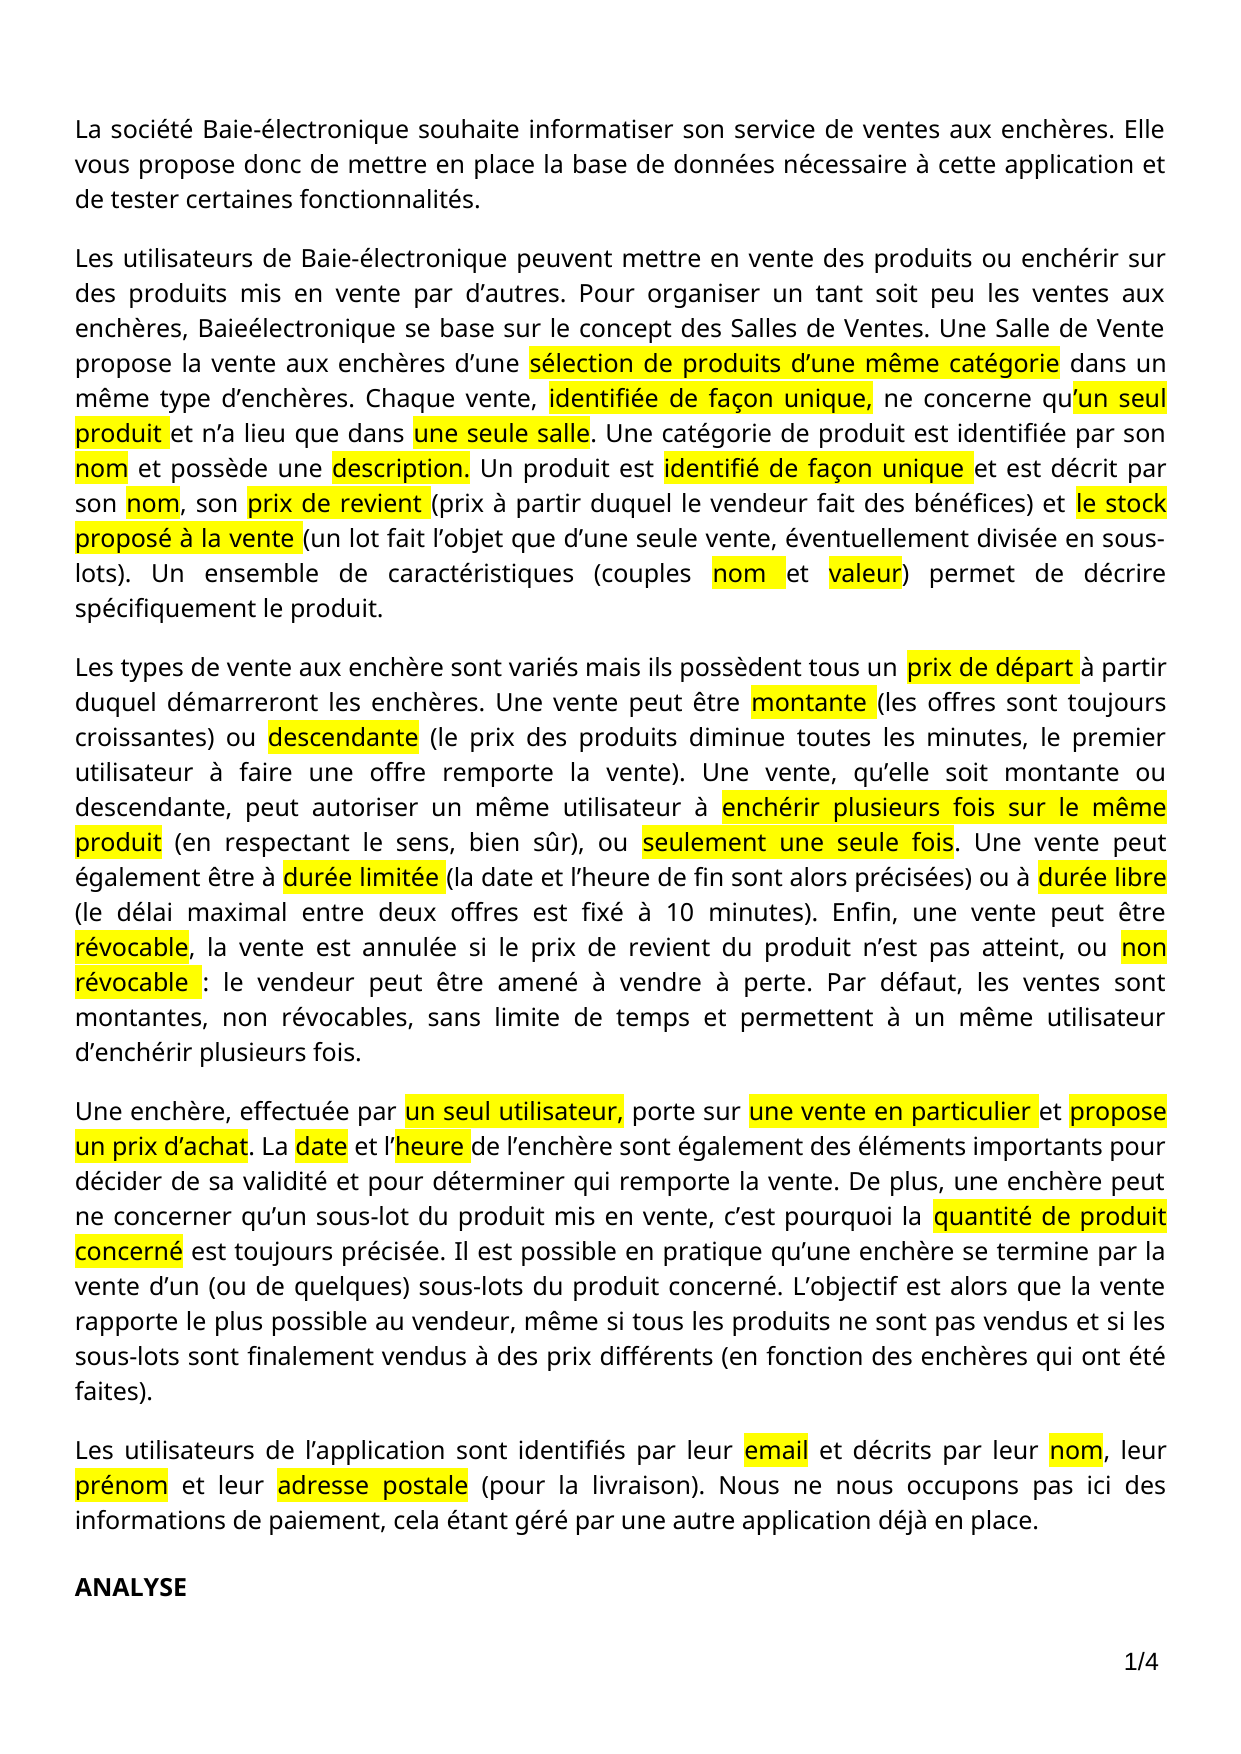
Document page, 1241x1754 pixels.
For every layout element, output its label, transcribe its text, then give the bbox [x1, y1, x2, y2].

text Les types de vente aux enchère sont variés mais ils possèdent tous un prix de départ à partir duquel démarreront les enchères. Une vente peut être montante (les offres sont toujours croissantes) ou descendante (le prix des produits diminue toutes les minutes, le premier utilisateur à faire une offre remporte la vente). Une vente, qu’elle soit montante ou descendante, peut autoriser un même utilisateur à enchérir plusieurs fois sur le même produit (en respectant le sens, bien sûr), ou seulement une seule fois. Une vente peut également être à durée limitée (la date et l’heure de fin sont alors précisées) ou à durée libre (le délai maximal entre deux offres est fixé à 10 minutes). Enfin, une vente peut être révocable, la vente est annulée si le prix de revient du produit n’est pas atteint, ou non révocable : le vendeur peut être amené à vendre à perte. Par défaut, les ventes sont montantes, non révocables, sans limite de temps et permettent à un même utilisateur d’enchérir plusieurs fois. [74, 649, 1167, 1069]
text Une enchère, effectuée par un seul utilisateur, porte sur une vente en particulier et propose un prix d’achat. La date et l’heure de l’enchère sont également des éléments importants pour décider de sa validité et pour déterminer qui remporte la vente. De plus, une enchère peut ne concerner qu’un sous-lot du produit mis en vente, c’est pourquoi la quantité de produit concerné est toujours précisée. Il est possible en pratique qu’une enchère se termine par la vente d’un (ou de quelques) sous-lots du produit concerné. L’objectif est alors que la vente rapporte le plus possible au vendeur, même si tous les produits ne sont pas vendus et si les sous-lots sont finalement vendus à des prix différents (en fonction des enchères qui ont été faites). [74, 1094, 1167, 1408]
text La société Baie-électronique souhaite informatiser son service de ventes aux enchères. Elle vous propose donc de mettre en place la base de données nécessaire à cette application et de tester certaines fonctionnalités. [74, 112, 1167, 216]
text ANALYSE [74, 1569, 1167, 1603]
text Les utilisateurs de l’application sont identifiés par leur email et décrits par leur nom, leur prénom et leur adresse postale (pour la livraison). Nous ne nous occupons pas ici des informations de paiement, cela étant géré par une autre application déjà en place. [74, 1433, 1167, 1537]
text Les utilisateurs de Baie-électronique peuvent mettre en vente des produits ou enchérir sur des produits mis en vente par d’autres. Pour organiser un tant soit peu les ventes aux enchères, Baieélectronique se base sur le concept des Salles de Ventes. Une Salle de Vente propose la vente aux enchères d’une sélection de produits d’une même catégorie dans un même type d’enchères. Chaque vente, identifiée de façon unique, ne concerne qu’un seul produit et n’a lieu que dans une seule salle. Une catégorie de produit est identifiée par son nom et possède une description. Un produit est identifié de façon unique et est décrit par son nom, son prix de revient (prix à partir duquel le vendeur fait des bénéfices) et le stock proposé à la vente (un lot fait l’objet que d’une seule vente, éventuellement divisée en sous-lots). Un ensemble de caractéristiques (couples nom et valeur) permet de décrire spécifiquement le produit. [74, 241, 1167, 624]
